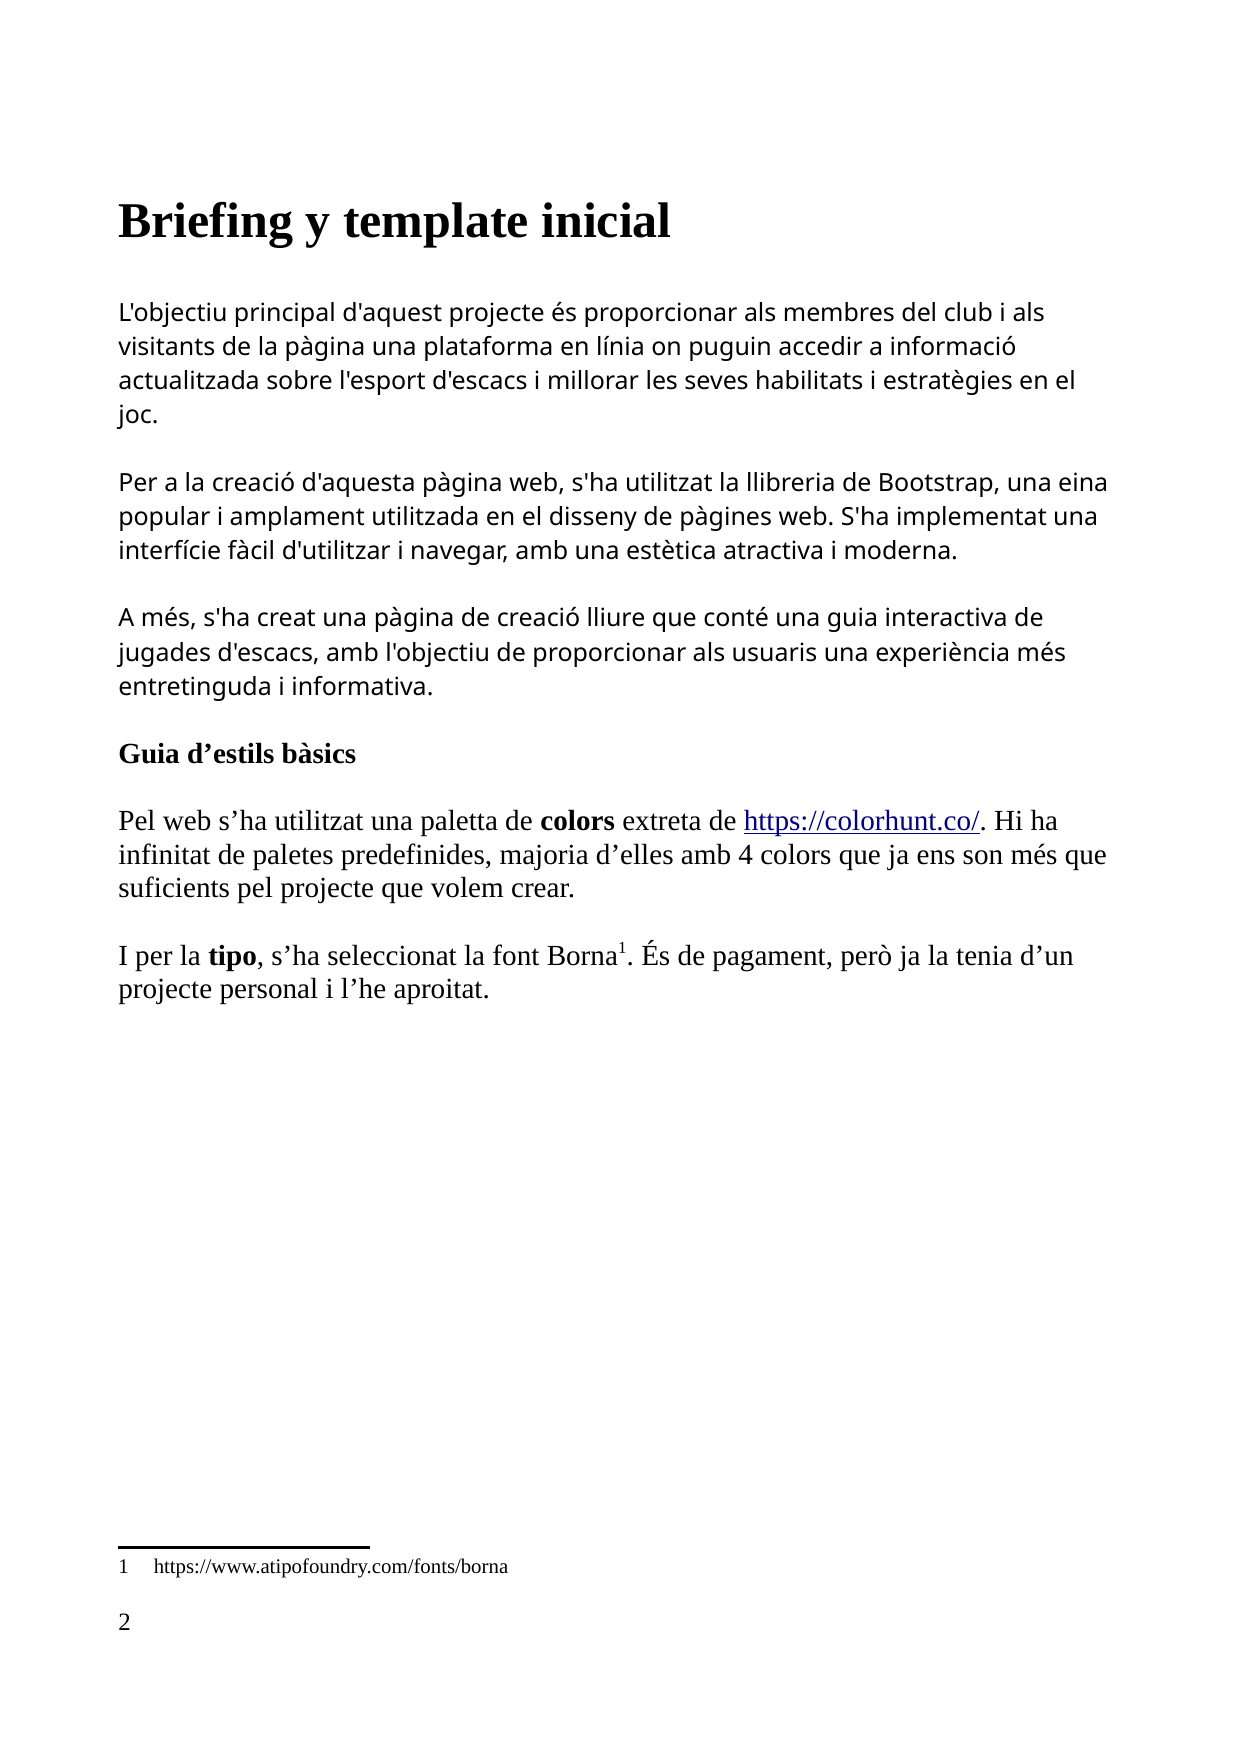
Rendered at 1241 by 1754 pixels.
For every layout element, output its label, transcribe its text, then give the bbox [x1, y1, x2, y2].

text L'objectiu principal d'aquest projecte és proporcionar als membres del club i als visitants de la pàgina una plataforma en línia on puguin accedir a informació actualitzada sobre l'esport d'escacs i millorar les seves habilitats i estratègies en el joc. [118, 294, 1122, 431]
text Guia d’estils bàsics [118, 736, 1122, 770]
text https://www.atipofoundry.com/fonts/borna [118, 1553, 1122, 1578]
subtitle Briefing y template inicial [118, 191, 1122, 248]
text Pel web s’ha utilitzat una paletta de colors extreta de https://colorhunt.co/. Hi ha infinitat de paletes predefinides, majoria d’elles amb 4 colors que ja ens son més que suficients pel projecte que volem crear. [118, 803, 1122, 904]
text I per la tipo, s’ha seleccionat la font Borna. És de pagament, però ja la tenia d’un projecte personal i l’he aproitat. [118, 938, 1122, 1005]
text A més, s'ha creat una pàgina de creació lliure que conté una guia interactiva de jugades d'escacs, amb l'objectiu de proporcionar als usuaris una experiència més entretinguda i informativa. [118, 600, 1122, 702]
text Per a la creació d'aquesta pàgina web, s'ha utilitzat la llibreria de Bootstrap, una eina popular i amplament utilitzada en el disseny de pàgines web. S'ha implementat una interfície fàcil d'utilitzar i navegar, amb una estètica atractiva i moderna. [118, 464, 1122, 567]
